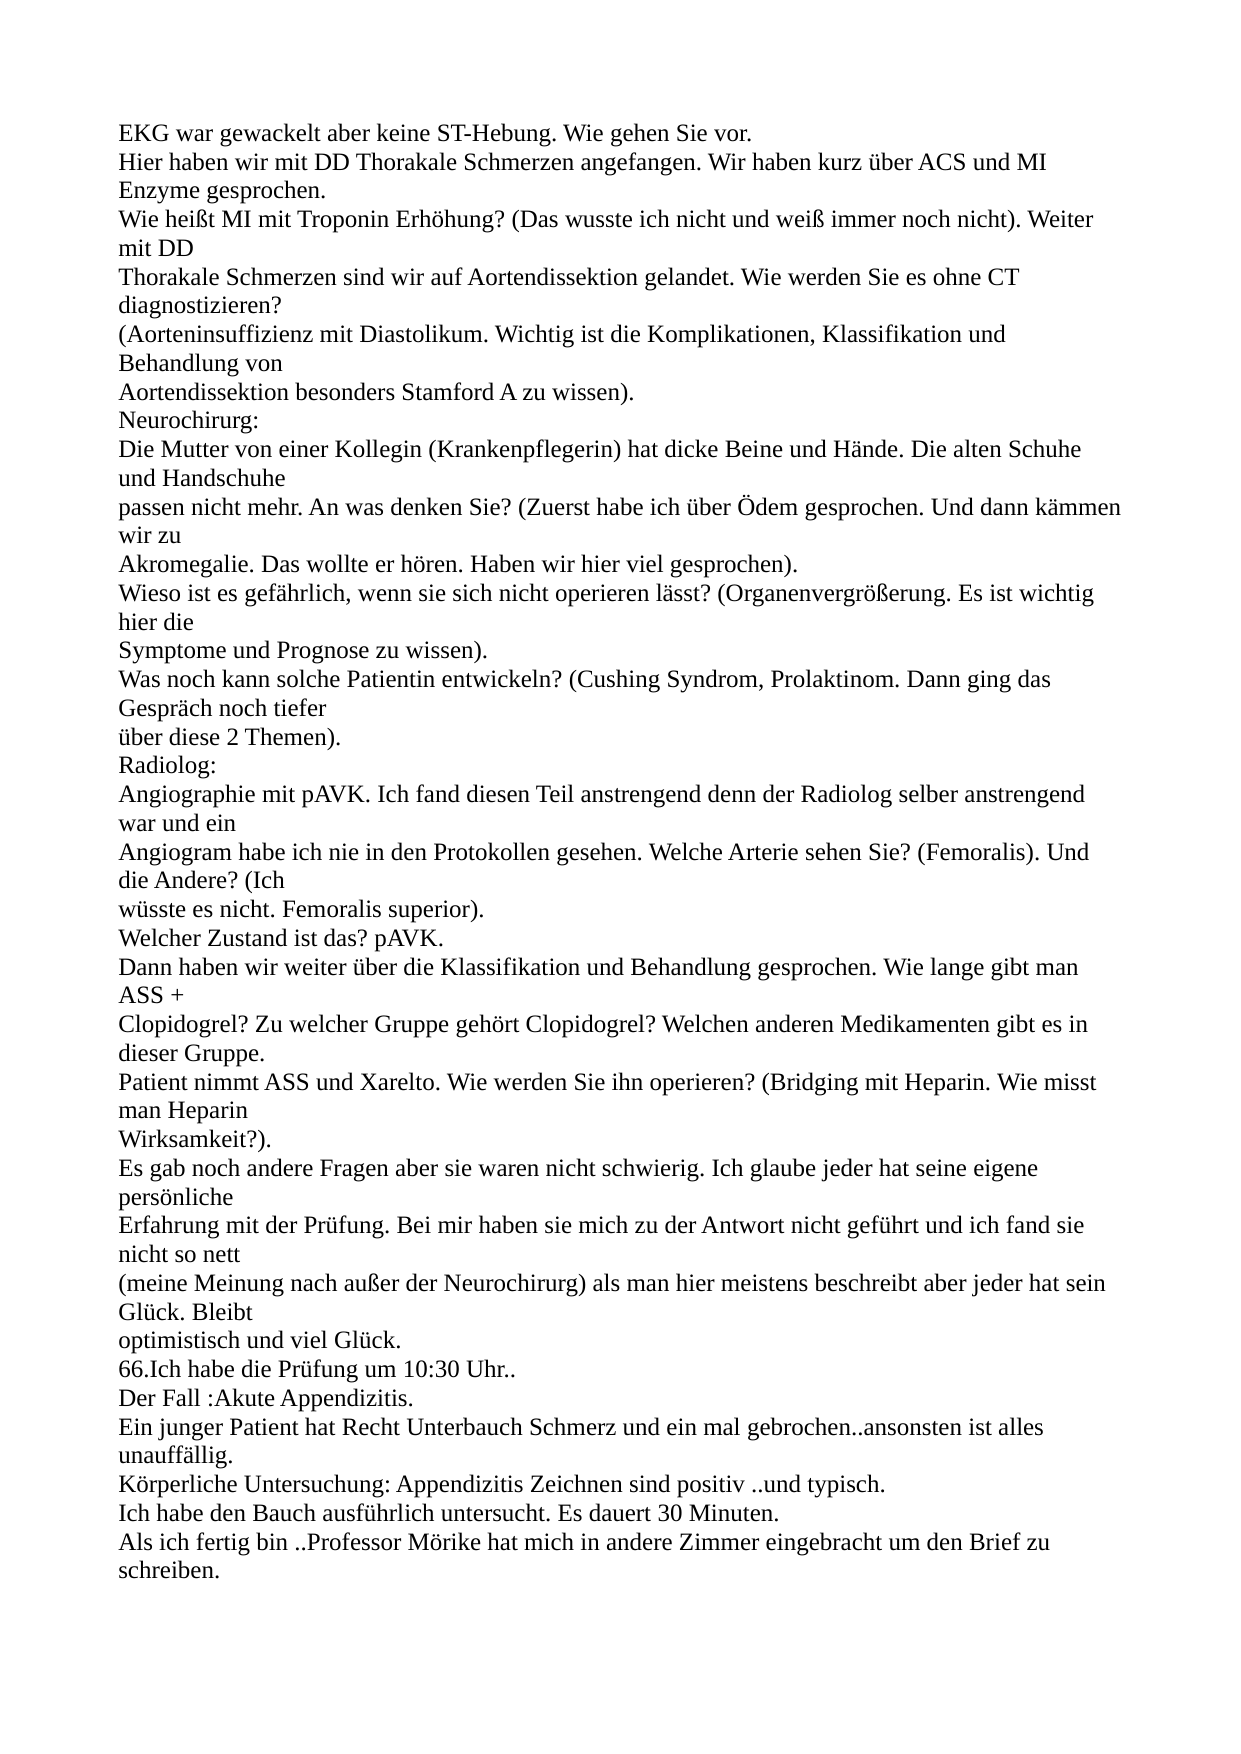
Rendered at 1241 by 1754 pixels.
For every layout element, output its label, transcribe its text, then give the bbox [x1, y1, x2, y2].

text Ein junger Patient hat Recht Unterbauch Schmerz und ein mal gebrochen..ansonsten ist alles unauffällig. [118, 1412, 1122, 1469]
text Die Mutter von einer Kollegin (Krankenpflegerin) hat dicke Beine und Hände. Die alten Schuhe und Handschuhe [118, 434, 1122, 492]
text Patient nimmt ASS und Xarelto. Wie werden Sie ihn operieren? (Bridging mit Heparin. Wie misst man Heparin [118, 1067, 1122, 1124]
text (meine Meinung nach außer der Neurochirurg) als man hier meistens beschreibt aber jeder hat sein Glück. Bleibt [118, 1268, 1122, 1326]
text Erfahrung mit der Prüfung. Bei mir haben sie mich zu der Antwort nicht geführt und ich fand sie nicht so nett [118, 1211, 1122, 1268]
text Hier haben wir mit DD Thorakale Schmerzen angefangen. Wir haben kurz über ACS und MI Enzyme gesprochen. [118, 147, 1122, 204]
text EKG war gewackelt aber keine ST-Hebung. Wie gehen Sie vor. [118, 118, 1122, 147]
text passen nicht mehr. An was denken Sie? (Zuerst habe ich über Ödem gesprochen. Und dann kämmen wir zu [118, 492, 1122, 549]
text über diese 2 Themen). [118, 722, 1122, 751]
text Angiographie mit pAVK. Ich fand diesen Teil anstrengend denn der Radiolog selber anstrengend war und ein [118, 779, 1122, 837]
text Wieso ist es gefährlich, wenn sie sich nicht operieren lässt? (Organenvergrößerung. Es ist wichtig hier die [118, 578, 1122, 636]
text Clopidogrel? Zu welcher Gruppe gehört Clopidogrel? Welchen anderen Medikamenten gibt es in dieser Gruppe. [118, 1009, 1122, 1067]
text Dann haben wir weiter über die Klassifikation und Behandlung gesprochen. Wie lange gibt man ASS + [118, 952, 1122, 1009]
text Neurochirurg: [118, 406, 1122, 434]
text Wirksamkeit?). [118, 1124, 1122, 1153]
text (Aorteninsuffizienz mit Diastolikum. Wichtig ist die Komplikationen, Klassifikation und Behandlung von [118, 319, 1122, 377]
text Symptome und Prognose zu wissen). [118, 636, 1122, 664]
text Wie heißt MI mit Troponin Erhöhung? (Das wusste ich nicht und weiß immer noch nicht). Weiter mit DD [118, 204, 1122, 262]
text optimistisch und viel Glück. [118, 1326, 1122, 1354]
text Akromegalie. Das wollte er hören. Haben wir hier viel gesprochen). [118, 549, 1122, 578]
text Was noch kann solche Patientin entwickeln? (Cushing Syndrom, Prolaktinom. Dann ging das Gespräch noch tiefer [118, 664, 1122, 722]
text Der Fall :Akute Appendizitis. [118, 1383, 1122, 1412]
text wüsste es nicht. Femoralis superior). [118, 894, 1122, 923]
text Welcher Zustand ist das? pAVK. [118, 923, 1122, 952]
text Radiolog: [118, 751, 1122, 779]
text Thorakale Schmerzen sind wir auf Aortendissektion gelandet. Wie werden Sie es ohne CT diagnostizieren? [118, 262, 1122, 319]
text Als ich fertig bin ..Professor Mörike hat mich in andere Zimmer eingebracht um den Brief zu schreiben. [118, 1527, 1122, 1584]
text Ich habe den Bauch ausführlich untersucht. Es dauert 30 Minuten. [118, 1498, 1122, 1527]
text Aortendissektion besonders Stamford A zu wissen). [118, 377, 1122, 406]
text Angiogram habe ich nie in den Protokollen gesehen. Welche Arterie sehen Sie? (Femoralis). Und die Andere? (Ich [118, 837, 1122, 894]
text 66.Ich habe die Prüfung um 10:30 Uhr.. [118, 1354, 1122, 1383]
text Es gab noch andere Fragen aber sie waren nicht schwierig. Ich glaube jeder hat seine eigene persönliche [118, 1153, 1122, 1211]
text Körperliche Untersuchung: Appendizitis Zeichnen sind positiv ..und typisch. [118, 1469, 1122, 1498]
